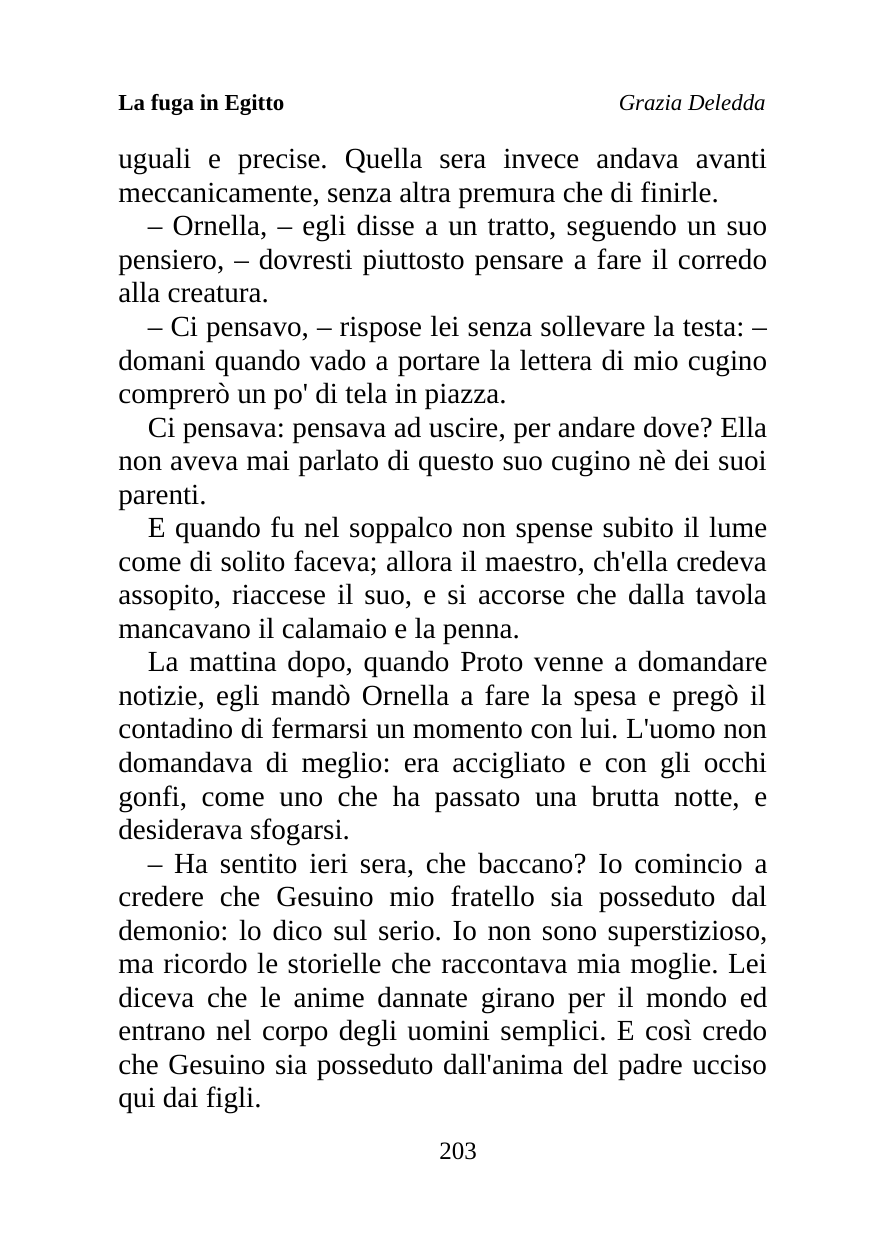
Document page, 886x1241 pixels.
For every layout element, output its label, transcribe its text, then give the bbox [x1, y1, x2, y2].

text E quando fu nel soppalco non spense subito il lume come di solito faceva; allora il maestro, ch'ella credeva assopito, riaccese il suo, e si accorse che dalla tavola mancavano il calamaio e la penna. [118, 510, 768, 644]
text – Ha sentito ieri sera, che baccano? Io comincio a credere che Gesuino mio fratello sia posseduto dal demonio: lo dico sul serio. Io non sono superstizioso, ma ricordo le storielle che raccontava mia moglie. Lei diceva che le anime dannate girano per il mondo ed entrano nel corpo degli uomini semplici. E così credo che Gesuino sia posseduto dall'anima del padre ucciso qui dai figli. [118, 846, 768, 1114]
text Ci pensava: pensava ad uscire, per andare dove? Ella non aveva mai parlato di questo suo cugino nè dei suoi parenti. [118, 410, 768, 510]
text La mattina dopo, quando Proto venne a domandare notizie, egli mandò Ornella a fare la spesa e pregò il contadino di fermarsi un momento con lui. L'uomo non domandava di meglio: era accigliato e con gli occhi gonfi, come uno che ha passato una brutta notte, e desiderava sfogarsi. [118, 644, 768, 846]
text – Ornella, – egli disse a un tratto, seguendo un suo pensiero, – dovresti piuttosto pensare a fare il corredo alla creatura. [118, 208, 768, 309]
text uguali e precise. Quella sera invece andava avanti meccanicamente, senza altra premura che di finirle. [118, 141, 768, 208]
text – Ci pensavo, – rispose lei senza sollevare la testa: – domani quando vado a portare la lettera di mio cugino comprerò un po' di tela in piazza. [118, 309, 768, 410]
